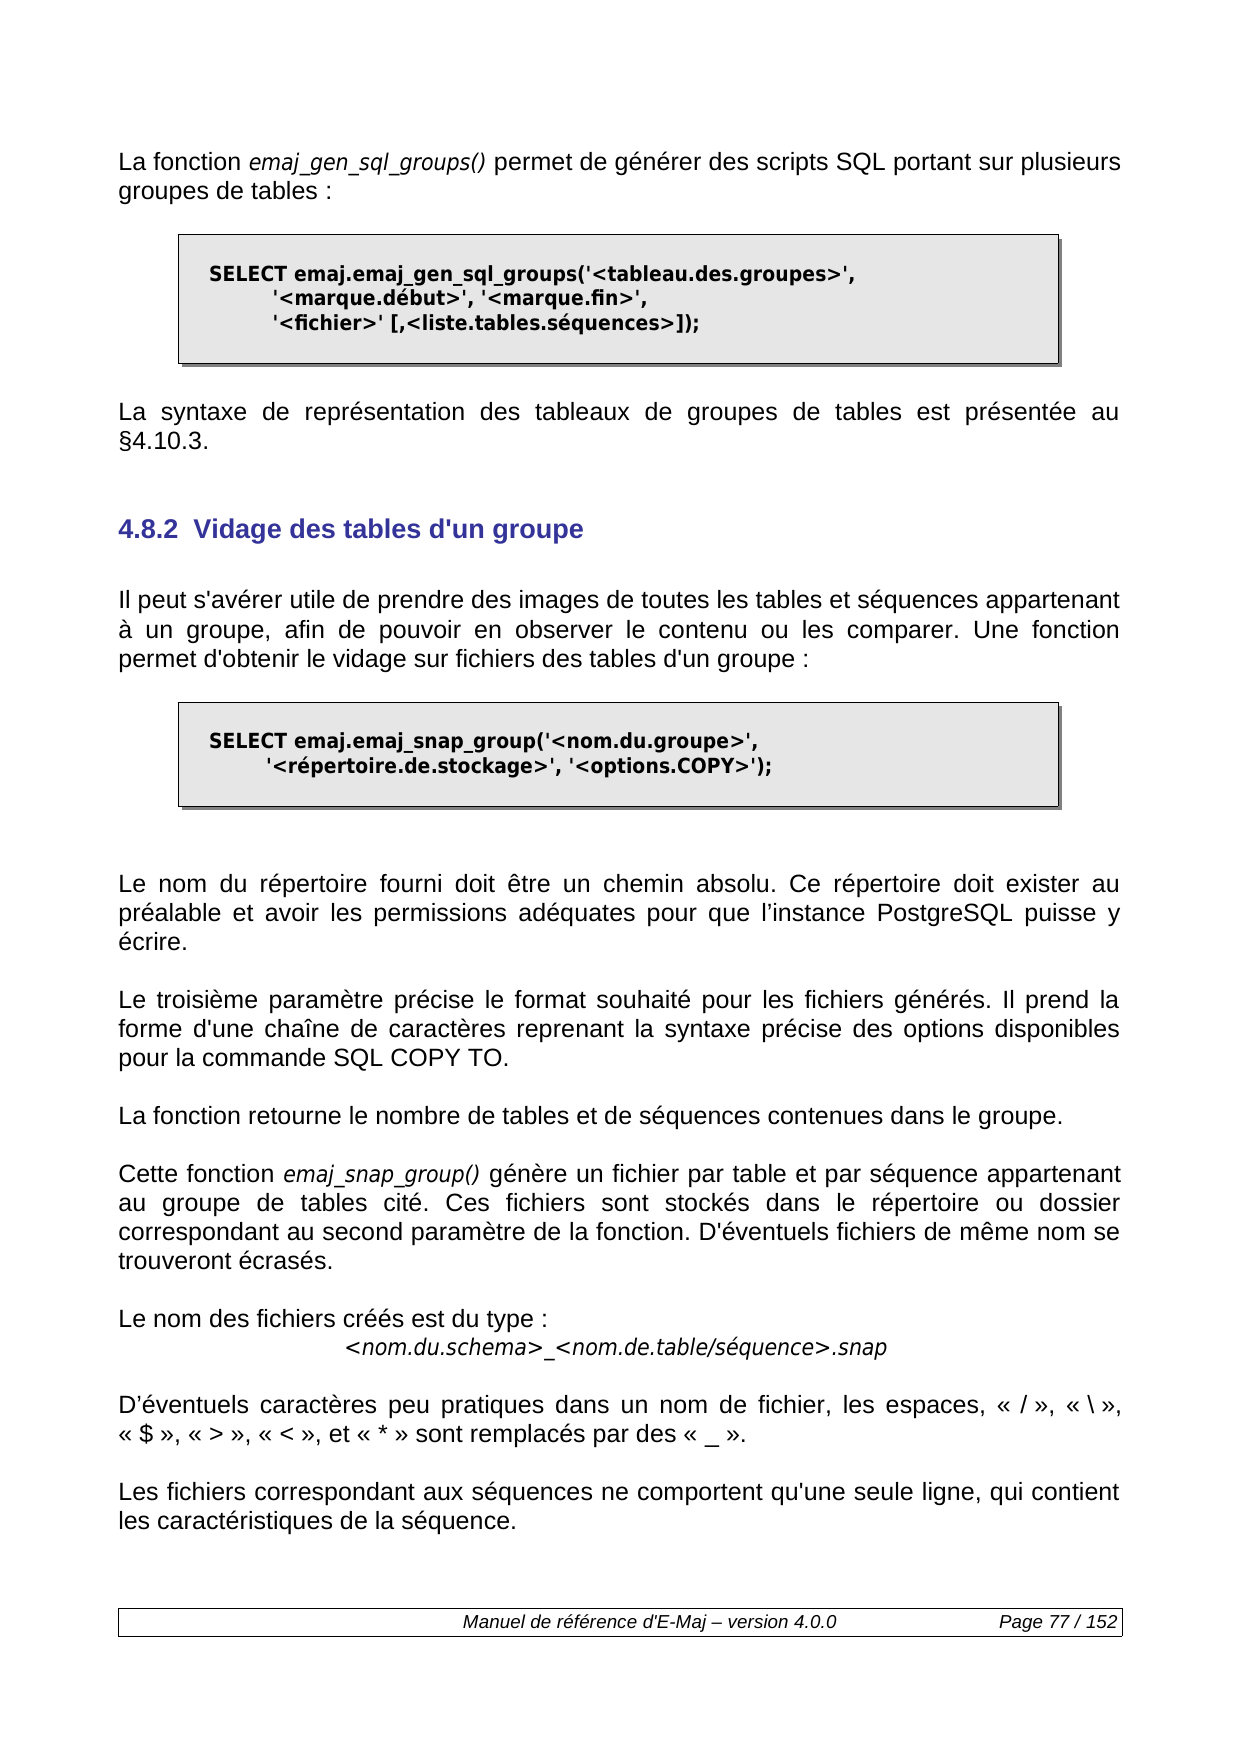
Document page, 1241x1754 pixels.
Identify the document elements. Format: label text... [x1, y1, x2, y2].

text Le nom du répertoire fourni doit être un chemin absolu. Ce répertoire doit exister au préalable et avoir les permissions adéquates pour que l’instance PostgreSQL puisse y écrire. [118, 868, 1122, 956]
text SELECT emaj.emaj_snap_group('<nom.du.groupe>', [179, 726, 1058, 751]
text La fonction emaj_gen_sql_groups() permet de générer des scripts SQL portant sur plusieurs groupes de tables : [118, 147, 1122, 205]
text SELECT emaj.emaj_gen_sql_groups('<tableau.des.groupes>', '<marque.début>', '<marque.fin>', '<fichier>' [,<liste.tables.séquences>]); [179, 259, 1058, 332]
text Il peut s'avérer utile de prendre des images de toutes les tables et séquences appartenant à un groupe, afin de pouvoir en observer le contenu ou les comparer. Une fonction permet d'obtenir le vidage sur fichiers des tables d'un groupe : [118, 585, 1122, 673]
text Cette fonction emaj_snap_group() génère un fichier par table et par séquence appartenant au groupe de tables cité. Ces fichiers sont stockés dans le répertoire ou dossier correspondant au second paramètre de la fonction. D'éventuels fichiers de même nom se trouveront écrasés. [118, 1159, 1122, 1275]
text Les fichiers correspondant aux séquences ne comportent qu'une seule ligne, qui contient les caractéristiques de la séquence. [118, 1477, 1122, 1535]
text D’éventuels caractères peu pratiques dans un nom de fichier, les espaces, « / », « \ », « $ », « > », « < », et « * » sont remplacés par des « _ ». [118, 1389, 1122, 1448]
text La syntaxe de représentation des tableaux de groupes de tables est présentée au §4.10.3. [118, 397, 1122, 455]
text Le troisième paramètre précise le format souhaité pour les fichiers générés. Il prend la forme d'une chaîne de caractères reprenant la syntaxe précise des options disponibles pour la commande SQL COPY TO. [118, 985, 1122, 1072]
text <nom.du.schema>_<nom.de.table/séquence>.snap [118, 1333, 1122, 1360]
subtitle Vidage des tables d'un groupe [118, 513, 1122, 544]
text '<répertoire.de.stockage>', '<options.COPY>'); [179, 751, 1058, 775]
text Le nom des fichiers créés est du type : [118, 1304, 1122, 1333]
text La fonction retourne le nombre de tables et de séquences contenues dans le groupe. [118, 1101, 1122, 1130]
